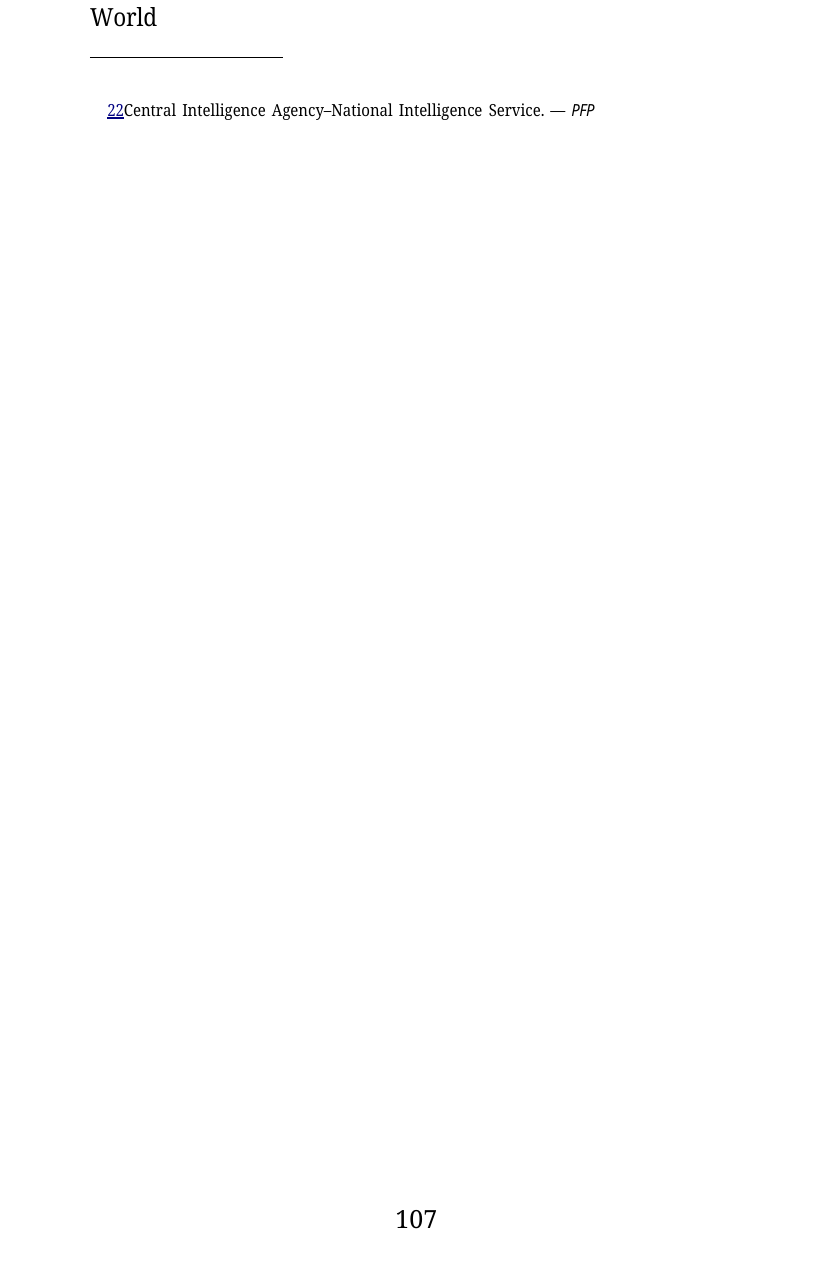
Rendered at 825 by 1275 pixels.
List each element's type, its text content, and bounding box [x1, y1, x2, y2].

text 22Central Intelligence Agency–National Intelligence Service. — PFP [107, 98, 752, 121]
text World [90, 0, 735, 33]
